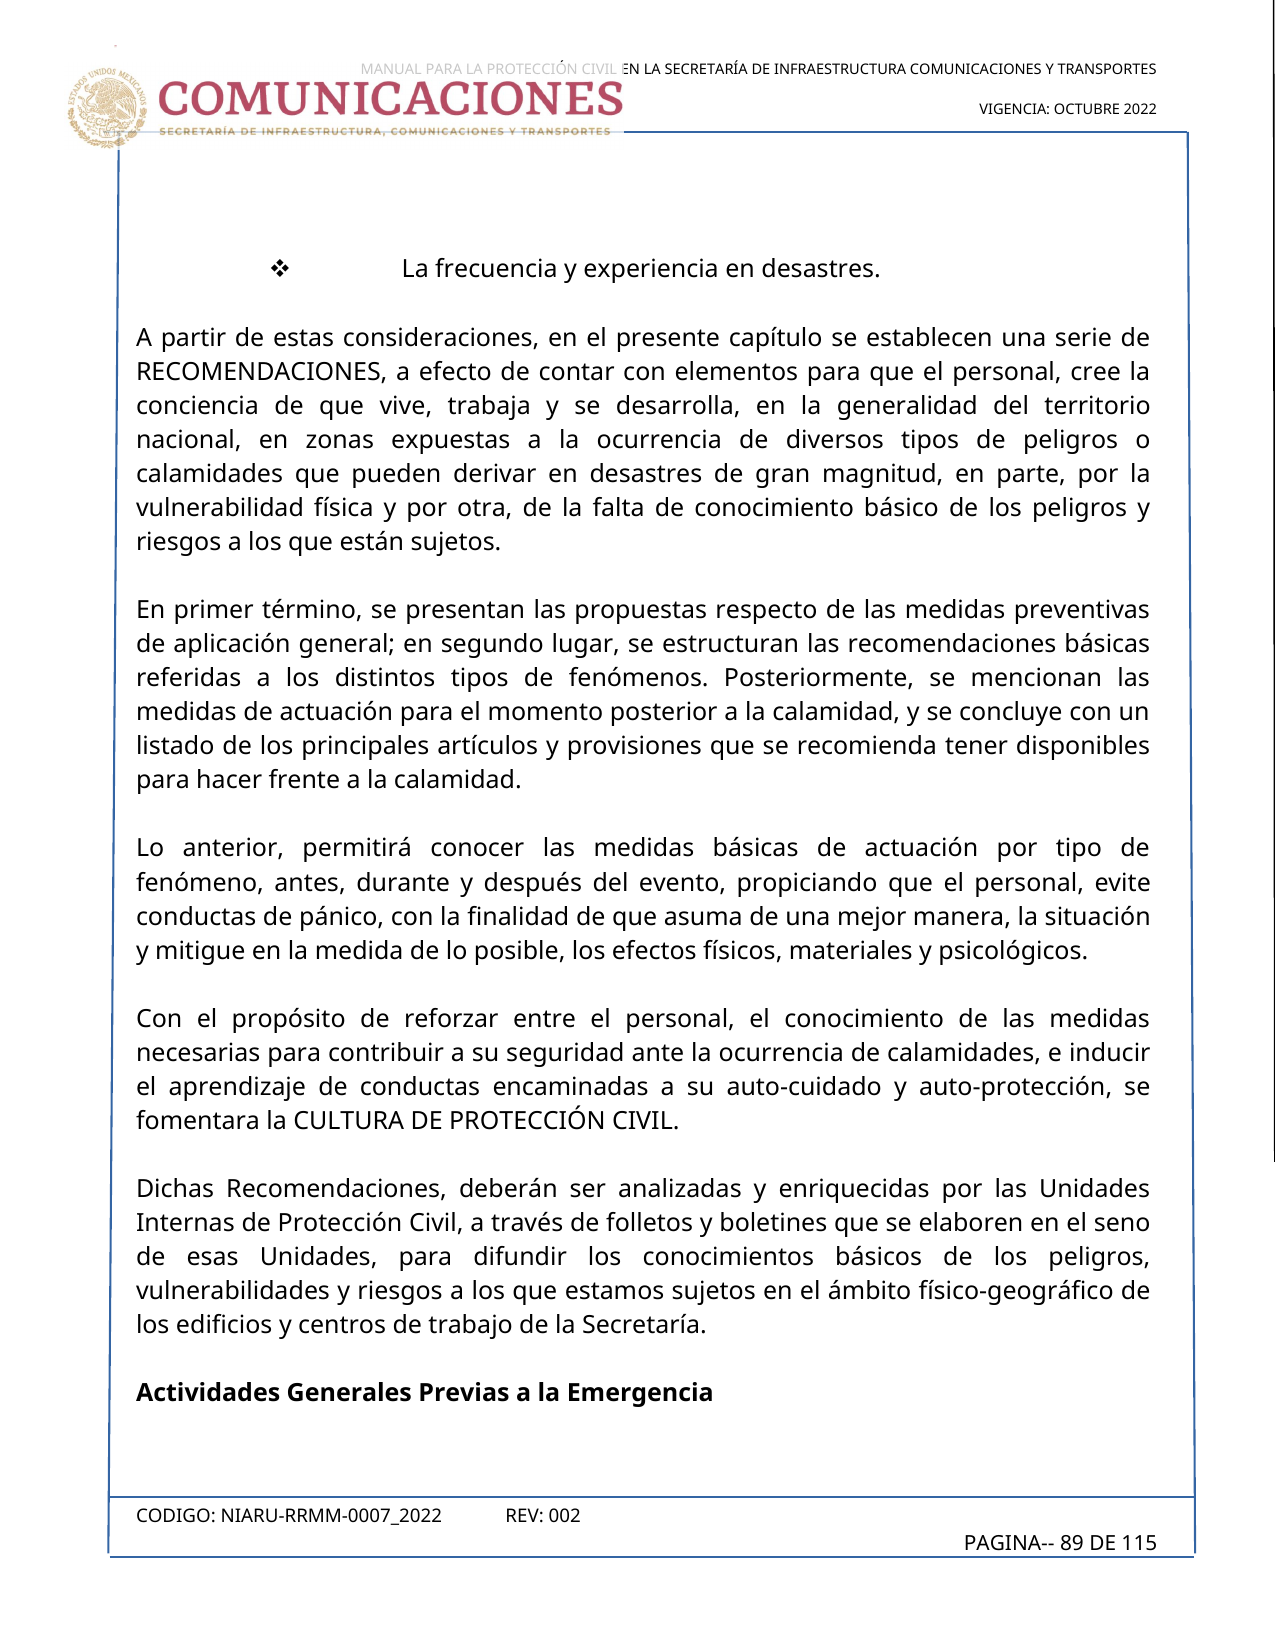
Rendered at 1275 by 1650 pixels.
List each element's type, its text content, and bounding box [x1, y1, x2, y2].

text En primer término, se presentan las propuestas respecto de las medidas preventivas de aplicación general; en segundo lugar, se estructuran las recomendaciones básicas referidas a los distintos tipos de fenómenos. Posteriormente, se mencionan las medidas de actuación para el momento posterior a la calamidad, y se concluye con un listado de los principales artículos y provisiones que se recomienda tener disponibles para hacer frente a la calamidad. [136, 592, 1152, 796]
text Lo anterior, permitirá conocer las medidas básicas de actuación por tipo de fenómeno, antes, durante y después del evento, propiciando que el personal, evite conductas de pánico, con la finalidad de que asuma de una mejor manera, la situación y mitigue en la medida de lo posible, los efectos físicos, materiales y psicológicos. [136, 830, 1152, 966]
text A partir de estas consideraciones, en el presente capítulo se establecen una serie de RECOMENDACIONES, a efecto de contar con elementos para que el personal, cree la conciencia de que vive, trabaja y se desarrolla, en la generalidad del territorio nacional, en zonas expuestas a la ocurrencia de diversos tipos de peligros o calamidades que pueden derivar en desastres de gran magnitud, en parte, por la vulnerabilidad física y por otra, de la falta de conocimiento básico de los peligros y riesgos a los que están sujetos. [136, 319, 1152, 558]
text Con el propósito de reforzar entre el personal, el conocimiento de las medidas necesarias para contribuir a su seguridad ante la ocurrencia de calamidades, e inducir el aprendizaje de conductas encaminadas a su auto-cuidado y auto-protección, se fomentara la CULTURA DE PROTECCIÓN CIVIL. [136, 1000, 1152, 1137]
list La frecuencia y experiencia en desastres. [269, 251, 1157, 285]
text Dichas Recomendaciones, deberán ser analizadas y enriquecidas por las Unidades Internas de Protección Civil, a través de folletos y boletines que se elaboren en el seno de esas Unidades, para difundir los conocimientos básicos de los peligros, vulnerabilidades y riesgos a los que estamos sujetos en el ámbito físico-geográfico de los edificios y centros de trabajo de la Secretaría. [136, 1171, 1152, 1341]
text Actividades Generales Previas a la Emergencia [136, 1375, 1152, 1409]
